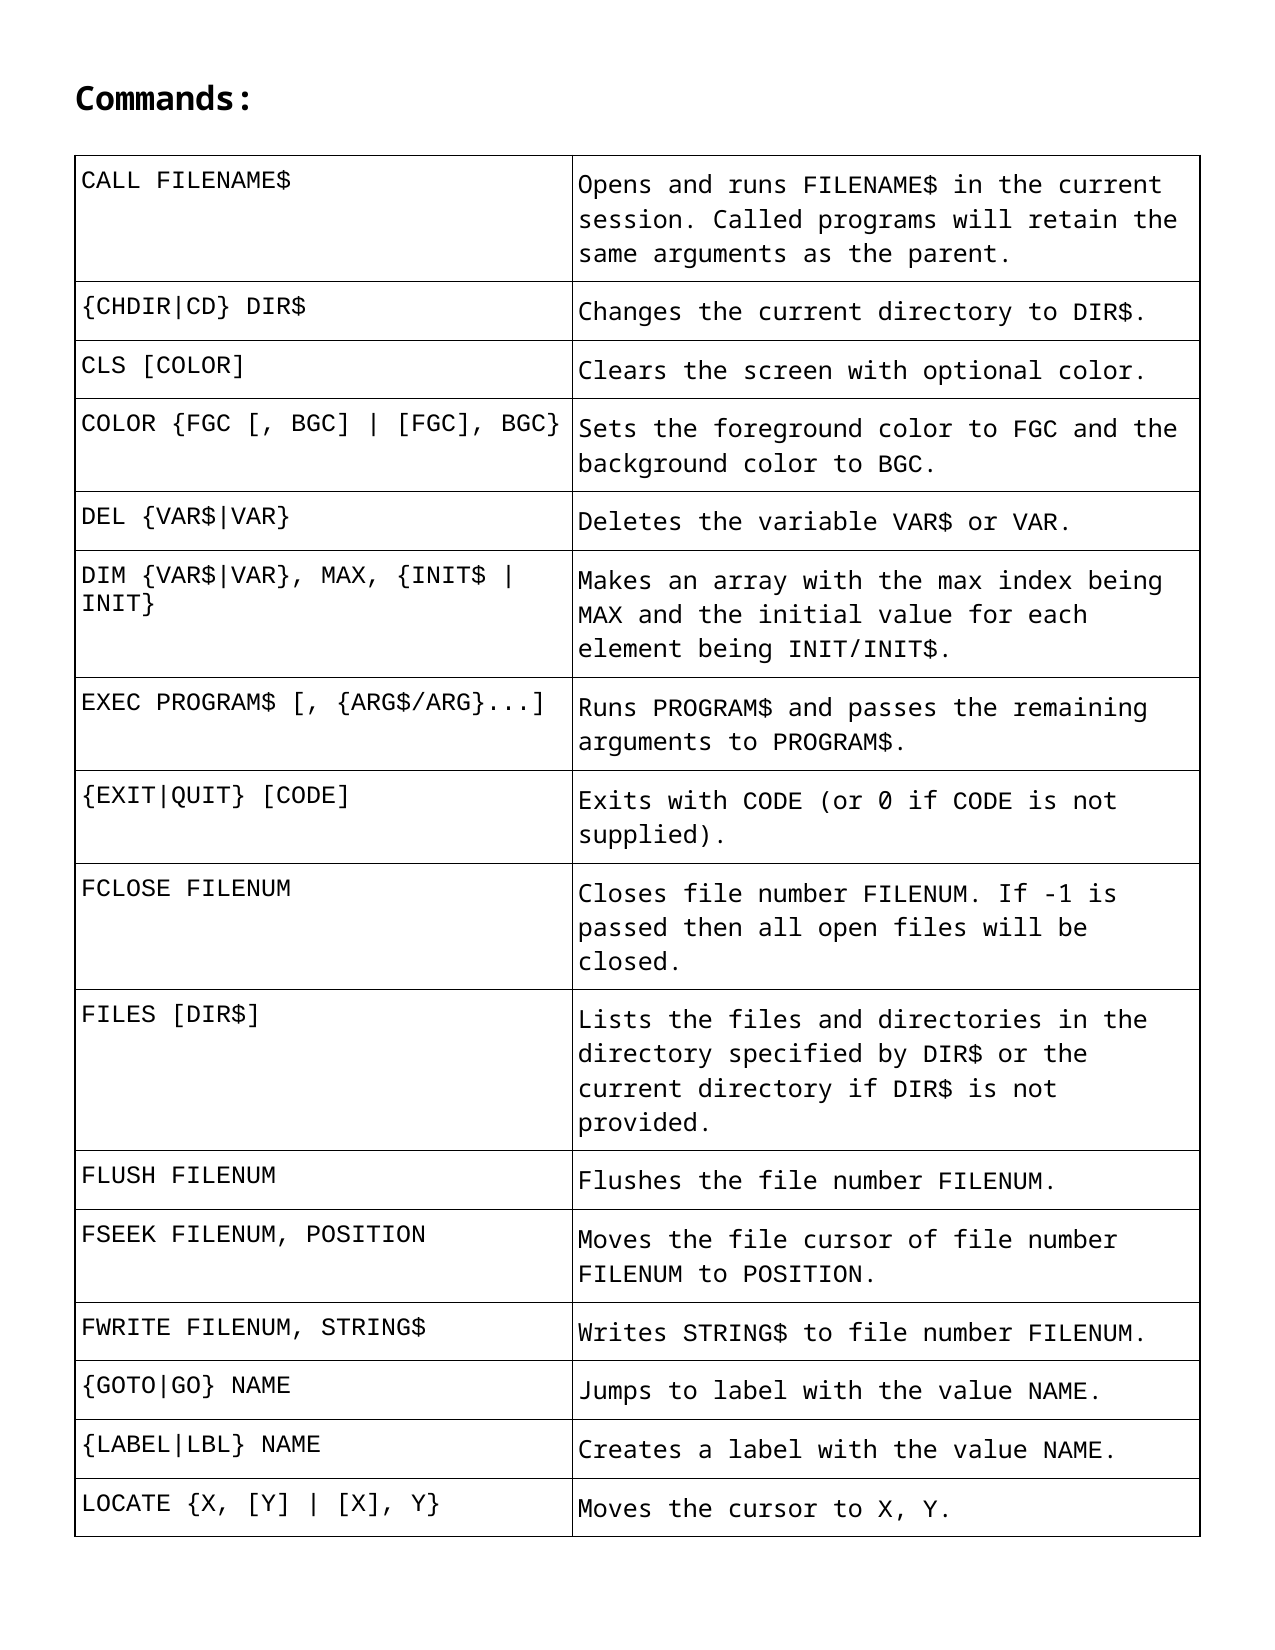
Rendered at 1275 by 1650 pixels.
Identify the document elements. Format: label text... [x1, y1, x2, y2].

table_cell CLS [COLOR] [76, 341, 572, 398]
table_cell Clears the screen with optional color. [573, 341, 1199, 398]
table_cell Sets the foreground color to FGC and the background color to BGC. [573, 399, 1199, 491]
table_cell {CHDIR|CD} DIR$ [76, 282, 572, 340]
table_cell EXEC PROGRAM$ [, {ARG$/ARG}...] [76, 678, 572, 770]
table_cell Exits with CODE (or 0 if CODE is not supplied). [573, 771, 1199, 862]
table_cell Changes the current directory to DIR$. [573, 282, 1199, 340]
table_cell LOCATE {X, [Y] | [X], Y} [76, 1479, 572, 1536]
table_cell Lists the files and directories in the directory specified by DIR$ or the current directory if DIR$ is not provided. [573, 990, 1199, 1150]
table_header CALL FILENAME$ [76, 156, 572, 281]
text Commands: [75, 75, 1200, 120]
table_cell FWRITE FILENUM, STRING$ [76, 1303, 572, 1360]
table_cell Moves the cursor to X, Y. [573, 1479, 1199, 1536]
table_cell {GOTO|GO} NAME [76, 1361, 572, 1419]
table_cell Closes file number FILENUM. If -1 is passed then all open files will be closed. [573, 864, 1199, 989]
table_cell Writes STRING$ to file number FILENUM. [573, 1303, 1199, 1360]
table_cell Creates a label with the value NAME. [573, 1420, 1199, 1478]
table_cell FILES [DIR$] [76, 990, 572, 1150]
table_cell Jumps to label with the value NAME. [573, 1361, 1199, 1419]
table_cell Runs PROGRAM$ and passes the remaining arguments to PROGRAM$. [573, 678, 1199, 770]
table_cell COLOR {FGC [, BGC] | [FGC], BGC} [76, 399, 572, 491]
table_cell Flushes the file number FILENUM. [573, 1151, 1199, 1209]
table_header Opens and runs FILENAME$ in the current session. Called programs will retain the same arguments as the parent. [573, 156, 1199, 281]
table_cell FLUSH FILENUM [76, 1151, 572, 1209]
table_cell DIM {VAR$|VAR}, MAX, {INIT$ | INIT} [76, 551, 572, 677]
table_cell Makes an array with the max index being MAX and the initial value for each element being INIT/INIT$. [573, 551, 1199, 677]
table_cell FSEEK FILENUM, POSITION [76, 1210, 572, 1302]
table_cell FCLOSE FILENUM [76, 864, 572, 989]
table_cell {EXIT|QUIT} [CODE] [76, 771, 572, 862]
table_cell Moves the file cursor of file number FILENUM to POSITION. [573, 1210, 1199, 1302]
table_cell Deletes the variable VAR$ or VAR. [573, 492, 1199, 550]
table_cell {LABEL|LBL} NAME [76, 1420, 572, 1478]
table_cell DEL {VAR$|VAR} [76, 492, 572, 550]
